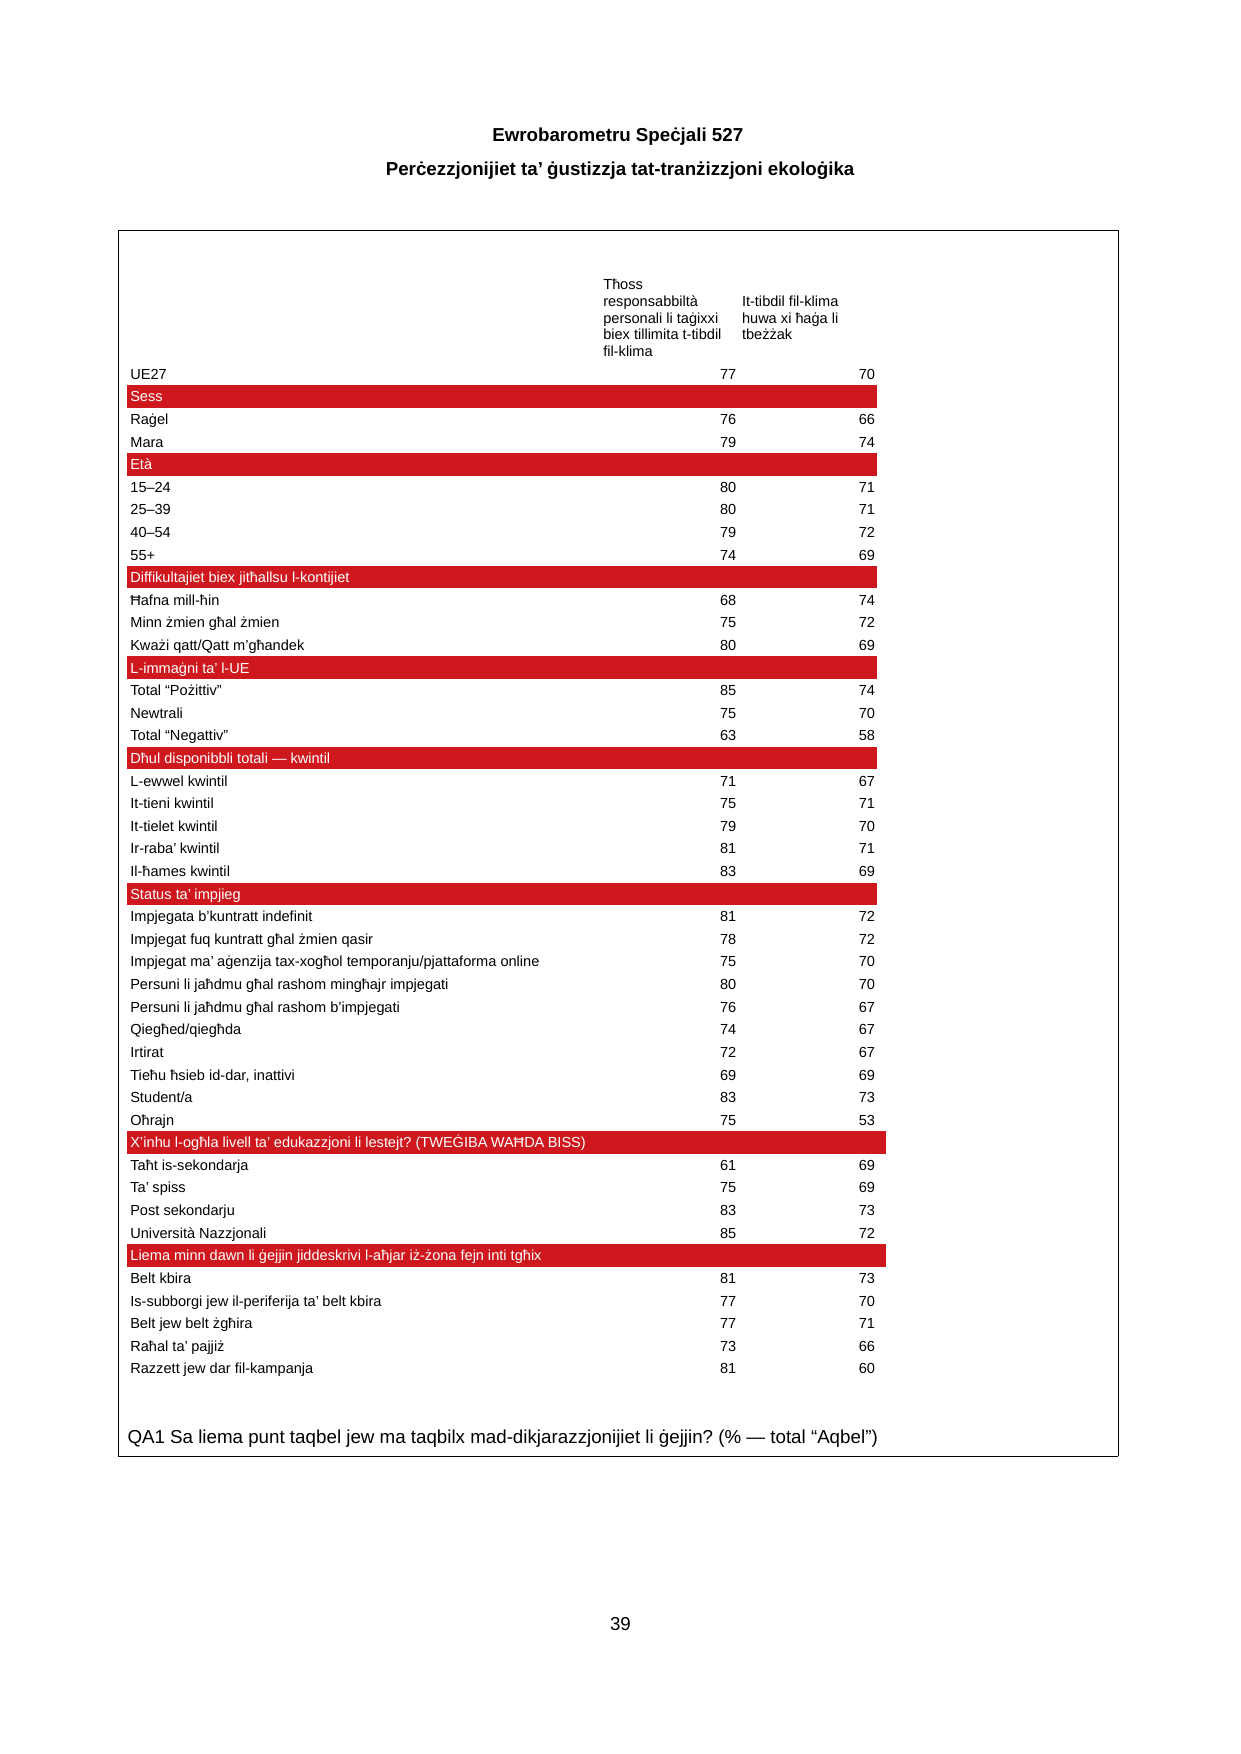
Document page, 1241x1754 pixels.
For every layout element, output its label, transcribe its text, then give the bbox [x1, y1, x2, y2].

table_cell [878, 476, 886, 498]
table_cell 77 [600, 1289, 739, 1312]
table_cell [878, 747, 886, 769]
table_cell Mara [127, 430, 600, 453]
table_cell 63 [600, 724, 739, 747]
table_cell Ħafna mill-ħin [127, 589, 600, 611]
table_cell [878, 905, 886, 928]
table_cell 72 [739, 521, 877, 543]
table_cell [878, 1199, 886, 1221]
table_cell 70 [739, 973, 877, 995]
table_cell [878, 702, 886, 724]
table_cell Impjegata b’kuntratt indefinit [127, 905, 600, 928]
table_cell 83 [600, 1199, 739, 1221]
table_cell 74 [600, 1018, 739, 1041]
table_cell 74 [739, 589, 877, 611]
table_cell 58 [739, 724, 877, 747]
table_cell 71 [739, 792, 877, 814]
table_cell 69 [600, 1063, 739, 1086]
table_cell Taħt is-sekondarja [127, 1154, 600, 1176]
table_cell [878, 1357, 886, 1380]
table_cell 25–39 [127, 498, 600, 521]
table_cell 67 [739, 769, 877, 792]
table_cell 85 [600, 1221, 739, 1244]
table_cell Impjegat ma’ aġenzija tax-xogħol temporanju/pjattaforma online [127, 950, 600, 973]
table_header [878, 273, 886, 362]
table_cell 80 [600, 634, 739, 656]
table_cell 73 [739, 1267, 877, 1289]
table_header It-tibdil fil-klima huwa xi ħaġa li tbeżżak [739, 273, 877, 362]
table_cell 15–24 [127, 476, 600, 498]
table_cell Dħul disponibbli totali — kwintil [127, 747, 877, 769]
table_cell [878, 769, 886, 792]
table_cell 74 [739, 679, 877, 702]
table_cell [878, 1086, 886, 1108]
table_cell Diffikultajiet biex jitħallsu l-kontijiet [127, 566, 877, 588]
table_cell 79 [600, 430, 739, 453]
table_cell [878, 1018, 886, 1041]
table_cell Kważi qatt/Qatt m’għandek [127, 634, 600, 656]
table_cell 60 [739, 1357, 877, 1380]
table_cell [878, 634, 886, 656]
table_cell Student/a [127, 1086, 600, 1108]
table_header [127, 273, 600, 362]
table_cell Belt kbira [127, 1267, 600, 1289]
table_cell 74 [600, 543, 739, 566]
table_cell [878, 973, 886, 995]
table_cell 71 [600, 769, 739, 792]
table_cell Total “Negattiv” [127, 724, 600, 747]
table_cell [878, 498, 886, 521]
table_cell 55+ [127, 543, 600, 566]
table_cell Impjegat fuq kuntratt għal żmien qasir [127, 928, 600, 950]
table_cell Post sekondarju [127, 1199, 600, 1221]
table_cell 78 [600, 928, 739, 950]
table_cell 72 [739, 1221, 877, 1244]
table_cell [878, 1221, 886, 1244]
table_cell 69 [739, 1176, 877, 1199]
table_cell [878, 566, 886, 588]
table_cell 72 [600, 1041, 739, 1063]
table_cell 75 [600, 611, 739, 634]
text QA1 Sa liema punt taqbel jew ma taqbilx mad-dikjarazzjonijiet li ġejjin? (% — total “Aqbel”) [127, 1426, 1109, 1447]
table_cell 76 [600, 995, 739, 1018]
table_cell 83 [600, 860, 739, 882]
table_cell 70 [739, 1289, 877, 1312]
table_cell 81 [600, 1357, 739, 1380]
table_cell It-tielet kwintil [127, 815, 600, 837]
table_cell 83 [600, 1086, 739, 1108]
table_cell 81 [600, 905, 739, 928]
table_cell Raġel [127, 408, 600, 430]
table_cell 40–54 [127, 521, 600, 543]
table_cell Is-subborgi jew il-periferija ta’ belt kbira [127, 1289, 600, 1312]
table_cell 77 [600, 363, 739, 385]
table_cell [878, 589, 886, 611]
table_cell 66 [739, 1335, 877, 1357]
table_cell 70 [739, 815, 877, 837]
table_cell [878, 950, 886, 973]
table_cell 61 [600, 1154, 739, 1176]
table_cell Persuni li jaħdmu għal rashom mingħajr impjegati [127, 973, 600, 995]
table_cell [878, 1109, 886, 1131]
table_cell Status ta’ impjieg [127, 883, 877, 905]
table_cell It-tieni kwintil [127, 792, 600, 814]
table_cell Qiegħed/qiegħda [127, 1018, 600, 1041]
table_cell Tieħu ħsieb id-dar, inattivi [127, 1063, 600, 1086]
table_cell Università Nazzjonali [127, 1221, 600, 1244]
table_cell 71 [739, 476, 877, 498]
table_cell [878, 1041, 886, 1063]
table_header Tħoss responsabbiltà personali li taġixxi biex tillimita t-tibdil fil-klima [600, 273, 739, 362]
table_cell Ir-raba’ kwintil [127, 837, 600, 860]
table_cell L-immaġni ta’ l-UE [127, 656, 877, 679]
table_cell 72 [739, 611, 877, 634]
table_cell [878, 656, 886, 679]
table_cell [878, 430, 886, 453]
table_cell [878, 724, 886, 747]
table_cell [878, 883, 886, 905]
table_cell [878, 543, 886, 566]
table_cell [878, 1154, 886, 1176]
table_cell [878, 1335, 886, 1357]
table_cell [878, 860, 886, 882]
table_cell 80 [600, 498, 739, 521]
table_cell [878, 837, 886, 860]
table_cell Età [127, 453, 877, 476]
table_cell 81 [600, 837, 739, 860]
table_cell Raħal ta’ pajjiż [127, 1335, 600, 1357]
table_cell 77 [600, 1312, 739, 1334]
table_cell [878, 679, 886, 702]
table_cell 68 [600, 589, 739, 611]
table_cell L-ewwel kwintil [127, 769, 600, 792]
table_cell 73 [600, 1335, 739, 1357]
table_cell [878, 408, 886, 430]
table_cell 79 [600, 521, 739, 543]
table_cell Irtirat [127, 1041, 600, 1063]
table_cell 69 [739, 543, 877, 566]
table_cell [878, 385, 886, 408]
table_cell 67 [739, 1041, 877, 1063]
table_cell 79 [600, 815, 739, 837]
table_cell 70 [739, 950, 877, 973]
table_cell [878, 611, 886, 634]
table_cell [878, 1289, 886, 1312]
table_cell 67 [739, 995, 877, 1018]
table_cell 70 [739, 702, 877, 724]
table_cell 66 [739, 408, 877, 430]
table_cell 69 [739, 1154, 877, 1176]
table_cell [878, 815, 886, 837]
table_cell X’inhu l-ogħla livell ta’ edukazzjoni li lestejt? (TWEĠIBA WAĦDA BISS) [127, 1131, 886, 1154]
table_cell 73 [739, 1086, 877, 1108]
table_cell Razzett jew dar fil-kampanja [127, 1357, 600, 1380]
table_cell 71 [739, 498, 877, 521]
table_cell 69 [739, 860, 877, 882]
table_cell UE27 [127, 363, 600, 385]
table_cell Liema minn dawn li ġejjin jiddeskrivi l-aħjar iż-żona fejn inti tgħix [127, 1244, 886, 1267]
table_cell Total “Pożittiv” [127, 679, 600, 702]
table_cell [878, 521, 886, 543]
table_cell 76 [600, 408, 739, 430]
table_cell [878, 995, 886, 1018]
table_cell 72 [739, 928, 877, 950]
table_cell Persuni li jaħdmu għal rashom b’impjegati [127, 995, 600, 1018]
table_cell 69 [739, 1063, 877, 1086]
table_cell 67 [739, 1018, 877, 1041]
table_cell 75 [600, 702, 739, 724]
table_cell 70 [739, 363, 877, 385]
table_cell Newtrali [127, 702, 600, 724]
table_cell 73 [739, 1199, 877, 1221]
table_cell [878, 1312, 886, 1334]
table_cell 75 [600, 950, 739, 973]
table_cell Oħrajn [127, 1109, 600, 1131]
table_cell 53 [739, 1109, 877, 1131]
table_cell 71 [739, 1312, 877, 1334]
table_cell 75 [600, 1176, 739, 1199]
table_cell 85 [600, 679, 739, 702]
table_cell 80 [600, 973, 739, 995]
table_cell 69 [739, 634, 877, 656]
table_cell 71 [739, 837, 877, 860]
table_cell Belt jew belt żgħira [127, 1312, 600, 1334]
table_cell Minn żmien għal żmien [127, 611, 600, 634]
table_cell 80 [600, 476, 739, 498]
table_cell [878, 453, 886, 476]
table_cell [878, 928, 886, 950]
table_cell [878, 1063, 886, 1086]
table_cell Il-ħames kwintil [127, 860, 600, 882]
table_cell 75 [600, 792, 739, 814]
table_cell 74 [739, 430, 877, 453]
table_cell [878, 1267, 886, 1289]
table_cell [878, 792, 886, 814]
table_cell Ta’ spiss [127, 1176, 600, 1199]
table_cell 75 [600, 1109, 739, 1131]
table_cell Sess [127, 385, 877, 408]
table_cell 72 [739, 905, 877, 928]
table_cell [878, 1176, 886, 1199]
table_cell [878, 363, 886, 385]
table_cell 81 [600, 1267, 739, 1289]
